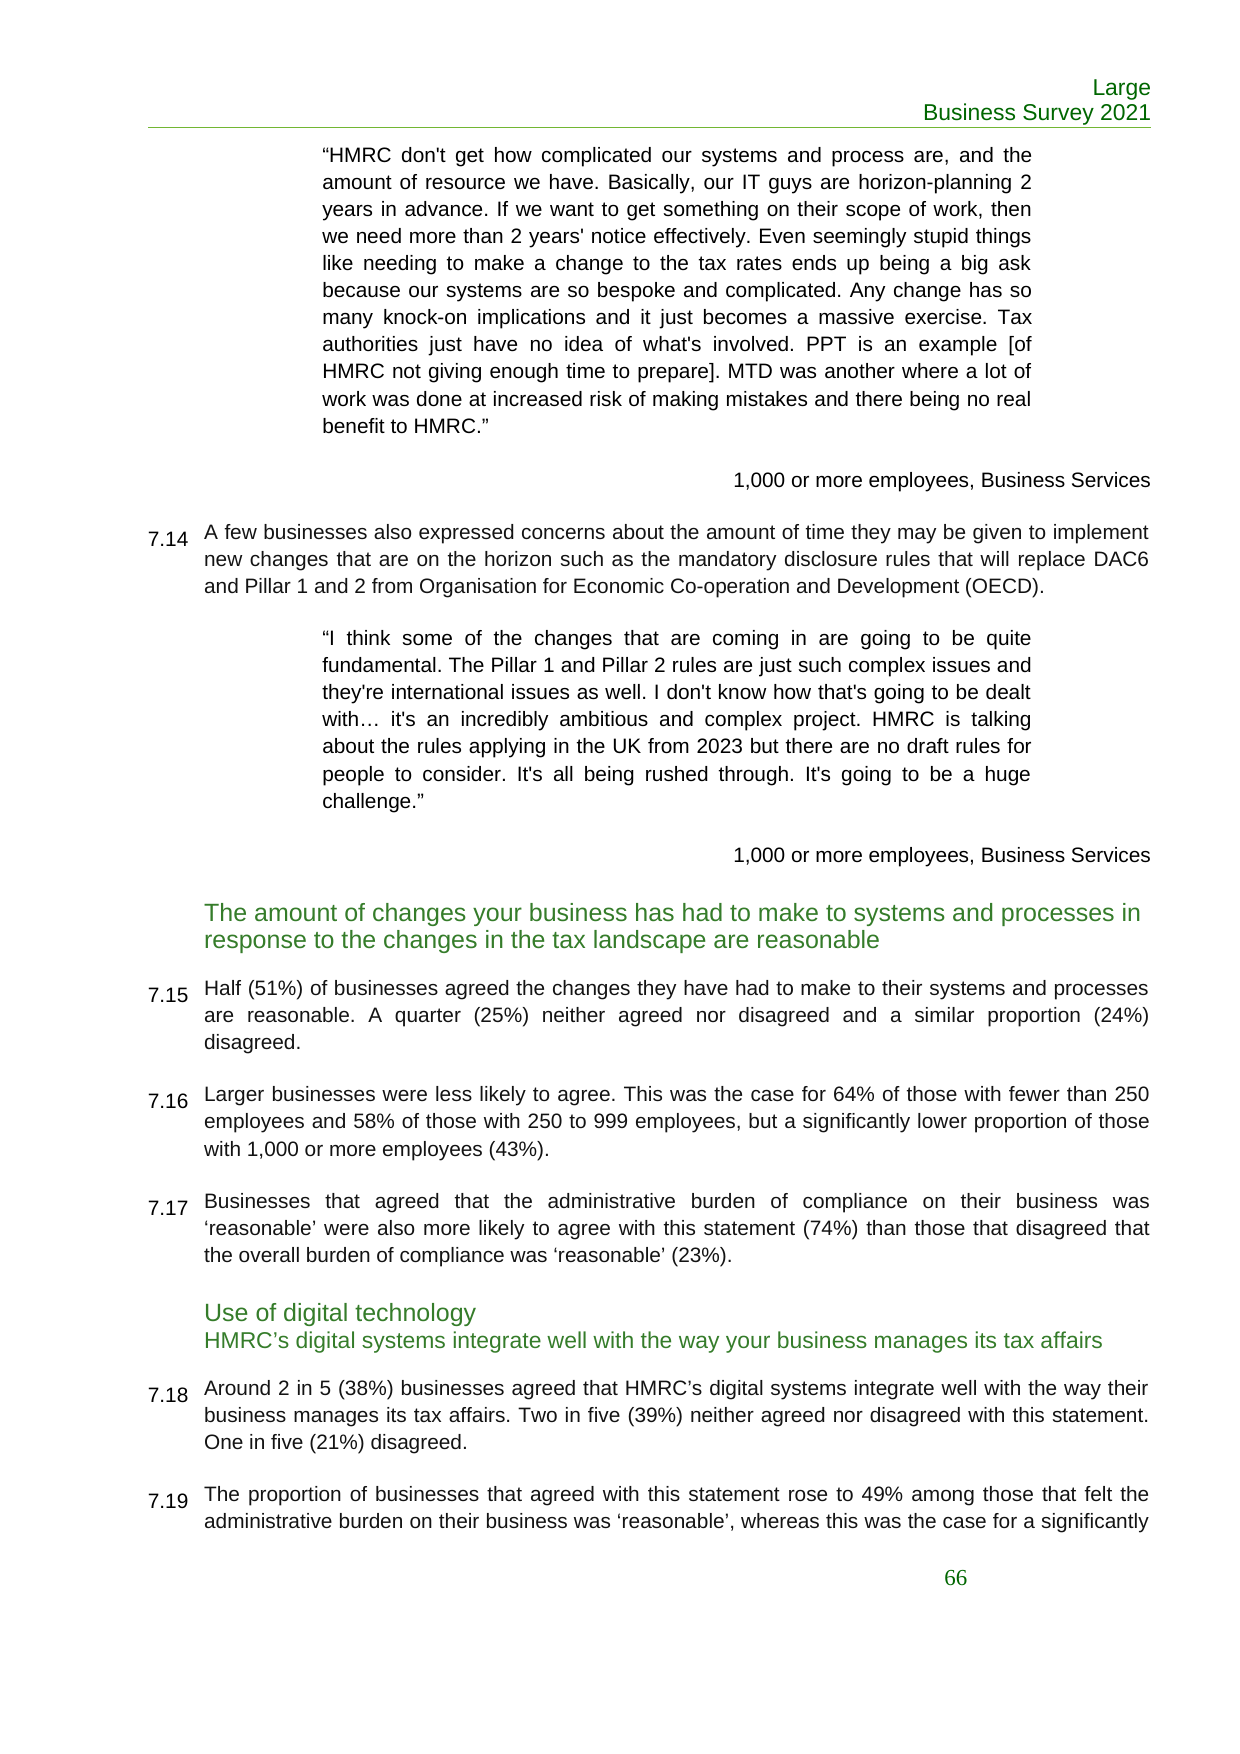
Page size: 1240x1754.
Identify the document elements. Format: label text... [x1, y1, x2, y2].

subtitle 1,000 or more employees, Business Services [204, 848, 1151, 875]
list Businesses that agreed that the administrative burden of compliance on their business was ‘reasonable’ were also more likely to agree with this statement (74%) than those that disagreed that the overall burden of compliance was ‘reasonable’ (23%). [148, 1193, 1151, 1275]
subtitle response to the changes in the tax landscape are reasonable [186, 927, 1151, 954]
subtitle Use of digital technology [186, 1300, 1151, 1327]
text “I think some of the changes that are coming in are going to be quite fundamental. The Pillar 1 and Pillar 2 rules are just such complex issues and they're international issues as well. I don't know how that's going to be dealt with… it's an incredibly ambitious and complex project. HMRC is talking about the rules applying in the UK from 2023 but there are no draft rules for people to consider. It's all being rushed through. It's going to be a huge challenge.” [322, 631, 1033, 821]
list Around 2 in 5 (38%) businesses agreed that HMRC’s digital systems integrate well with the way their business manages its tax affairs. Two in five (39%) neither agreed nor disagreed with this statement. One in five (21%) disagreed. [148, 1381, 1151, 1462]
text “HMRC don't get how complicated our systems and process are, and the amount of resource we have. Basically, our IT guys are horizon-planning 2 years in advance. If we want to get something on their scope of work, then we need more than 2 years' notice effectively. Even seemingly stupid things like needing to make a change to the tax rates ends up being a big ask because our systems are so bespoke and complicated. Any change has so many knock-on implications and it just becomes a massive exercise. Tax authorities just have no idea of what's involved. PPT is an example [of HMRC not giving enough time to prepare]. MTD was another where a lot of work was done at increased risk of making mistakes and there being no real benefit to HMRC.” [322, 148, 1033, 446]
list Half (51%) of businesses agreed the changes they have had to make to their systems and processes are reasonable. A quarter (25%) neither agreed nor disagreed and a similar proportion (24%) disagreed. [148, 981, 1151, 1062]
list The proportion of businesses that agreed with this statement rose to 49% among those that felt the administrative burden on their business was ‘reasonable’, whereas this was the case for a significantly [148, 1487, 1151, 1541]
subtitle The amount of changes your business has had to make to systems and processes in [186, 900, 1151, 927]
subtitle 1,000 or more employees, Business Services [204, 473, 1151, 500]
list A few businesses also expressed concerns about the amount of time they may be given to implement new changes that are on the horizon such as the mandatory disclosure rules that will replace DAC6 and Pillar 1 and 2 from Organisation for Economic Co-operation and Development (OECD). [148, 525, 1151, 606]
subtitle HMRC’s digital systems integrate well with the way your business manages its tax affairs [186, 1327, 1151, 1354]
list Larger businesses were less likely to agree. This was the case for 64% of those with fewer than 250 employees and 58% of those with 250 to 999 employees, but a significantly lower proportion of those with 1,000 or more employees (43%). [148, 1087, 1151, 1168]
